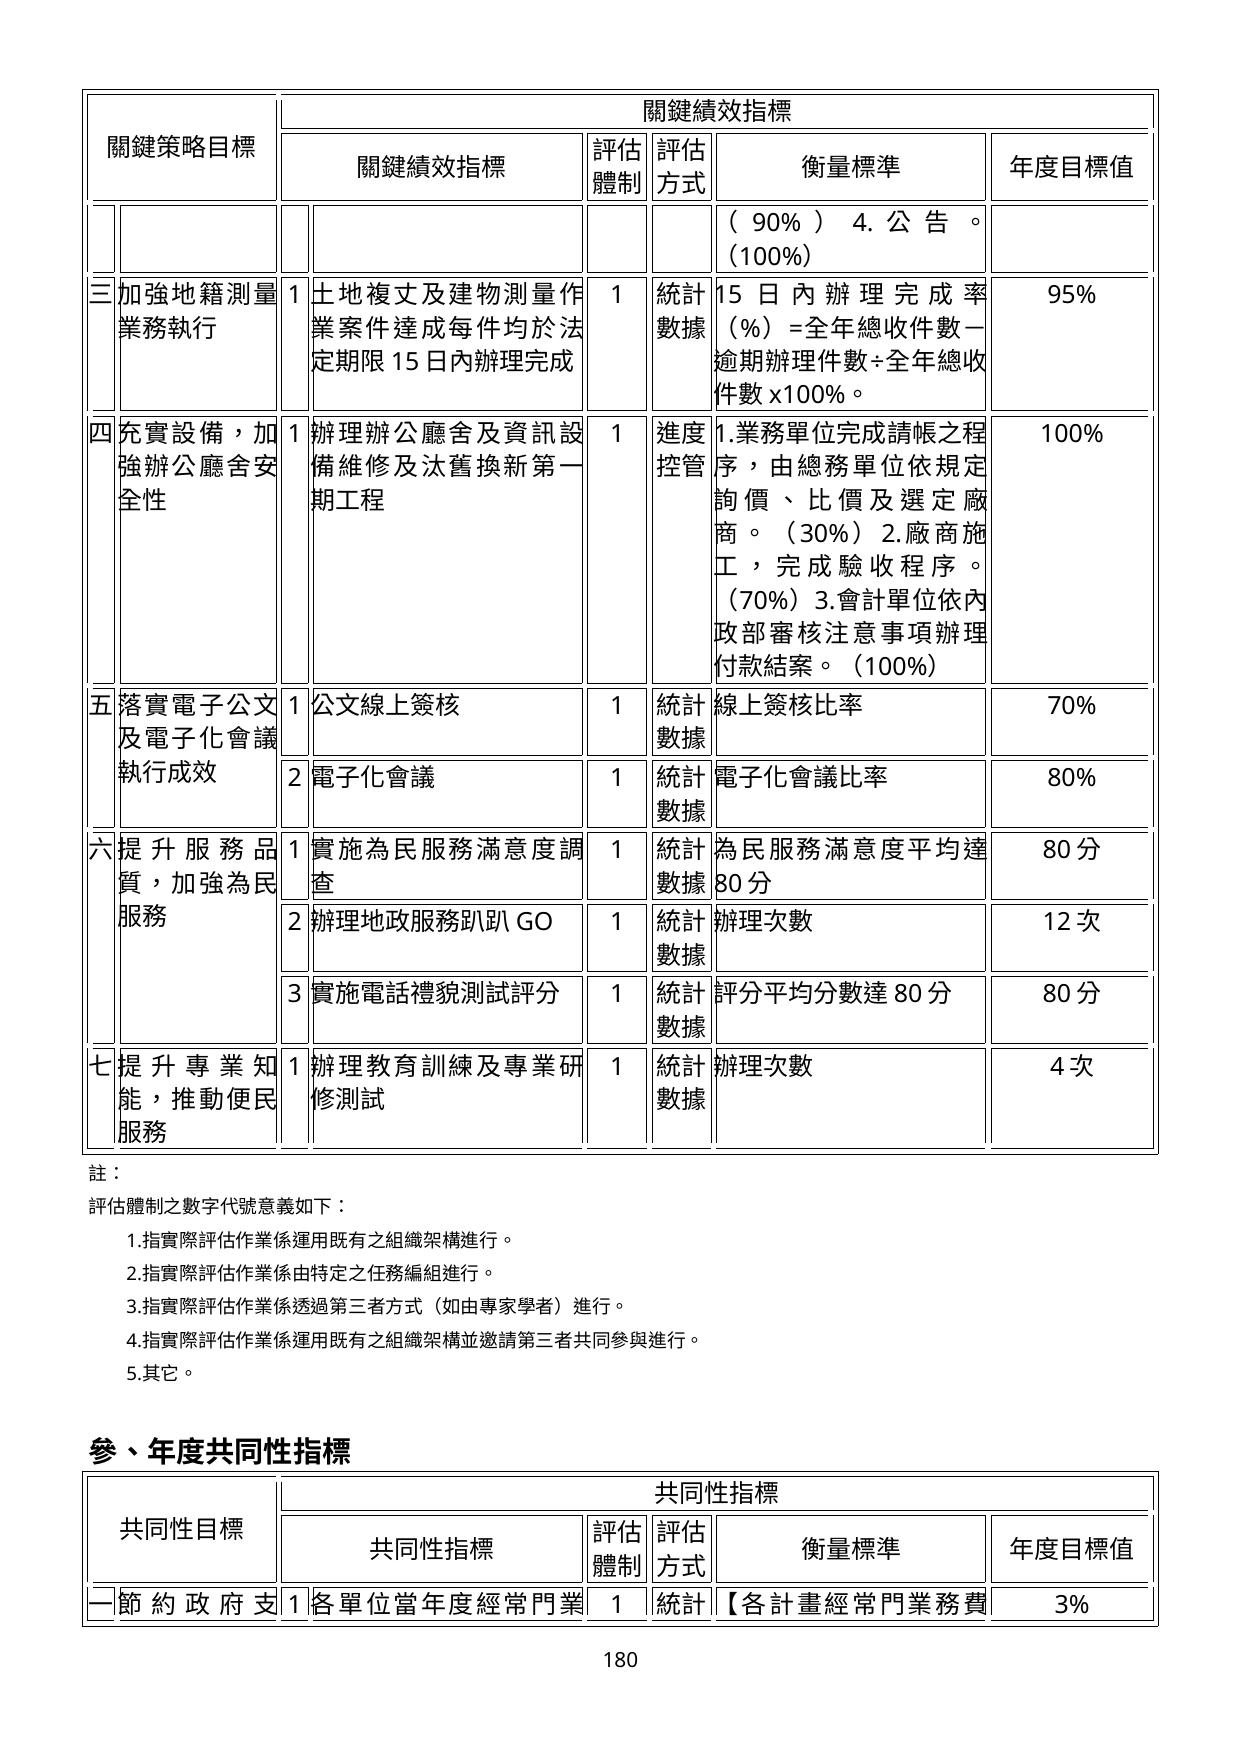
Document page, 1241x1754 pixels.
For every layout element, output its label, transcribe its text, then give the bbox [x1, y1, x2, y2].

table_cell 3 [278, 971, 311, 1043]
table_cell 五 [85, 683, 117, 827]
table_header 關鍵策略目標 [85, 90, 278, 199]
table_cell 1 [278, 272, 311, 410]
table_cell 1 [585, 410, 649, 682]
table_cell 落實電子公文及電子化會議執行成效 [117, 683, 278, 827]
text 評估體制之數字代號意義如下： [89, 1187, 1152, 1220]
table_cell [585, 200, 649, 272]
table_cell 1 [278, 827, 311, 899]
table_header 共同性指標 [278, 1472, 1156, 1509]
table_cell 統計數據 [649, 683, 714, 754]
table_cell 辦理教育訓練及專業研修測試 [311, 1043, 585, 1148]
table_cell 統計 [649, 1582, 714, 1620]
table_cell 3% [988, 1582, 1156, 1620]
table_cell 2 [278, 755, 311, 827]
table_header 共同性目標 [85, 1472, 278, 1582]
table_cell 評估 方式 [649, 129, 714, 199]
table_cell 三 [85, 272, 117, 410]
table_cell 電子化會議比率 [714, 755, 988, 827]
table_cell 加強地籍測量業務執行 [117, 272, 278, 410]
table_cell 節約政府支 [117, 1582, 278, 1620]
table_cell 七 [85, 1043, 117, 1148]
table_cell 統計數據 [649, 1043, 714, 1148]
table_cell 2 [278, 899, 311, 971]
table_cell 關鍵績效指標 [278, 128, 585, 199]
table_cell 評估 方式 [649, 1511, 714, 1582]
table_cell 95% [988, 272, 1156, 410]
table_cell 實施電話禮貌測試評分 [311, 971, 585, 1043]
table_cell 一 [85, 1582, 117, 1620]
table_cell 70% [988, 683, 1156, 754]
table_cell 12次 [988, 899, 1156, 971]
table_cell [649, 200, 714, 272]
table_cell 年度目標值 [988, 128, 1156, 199]
table_cell 電子化會議 [311, 755, 585, 827]
text 3.指實際評估作業係透過第三者方式（如由專家學者）進行。 [89, 1287, 1152, 1320]
table_cell 共同性指標 [278, 1510, 585, 1582]
table_cell 1.業務單位完成請帳之程序，由總務單位依規定詢價、比價及選定廠商。（30%）2.廠商施工，完成驗收程序。（70%）3.會計單位依內政部審核注意事項辦理付款結案。（100%） [714, 410, 988, 682]
table_cell 各單位當年度經常門業 [311, 1582, 585, 1620]
table_cell 1 [585, 1043, 649, 1148]
text 4.指實際評估作業係運用既有之組織架構並邀請第三者共同參與進行。 [89, 1320, 1152, 1354]
table_cell 80分 [988, 971, 1156, 1043]
table_cell [988, 200, 1156, 272]
text 2.指實際評估作業係由特定之任務編組進行。 [89, 1254, 1152, 1287]
table_cell 80分 [988, 827, 1156, 899]
table_cell [85, 200, 117, 272]
table_cell 15日內辦理完成率（%）=全年總收件數－逾期辦理件數÷全年總收件數x100%。 [714, 272, 988, 410]
text 5.其它。 [89, 1354, 1152, 1387]
table_cell 1 [278, 1043, 311, 1148]
table_cell 評估 體制 [585, 129, 649, 199]
text 參、年度共同性指標 [89, 1429, 1152, 1471]
table_cell 衡量標準 [714, 1511, 988, 1582]
table_cell 1 [585, 272, 649, 410]
table_cell [117, 200, 278, 272]
table_cell [311, 200, 585, 272]
table_cell [278, 200, 311, 272]
table_cell 年度目標值 [988, 1510, 1156, 1582]
table_cell 提升專業知能，推動便民服務 [117, 1043, 278, 1148]
table_cell 辦理地政服務趴趴GO [311, 899, 585, 971]
table_cell 線上簽核比率 [714, 683, 988, 754]
table_cell 公文線上簽核 [311, 683, 585, 754]
table_cell 四 [85, 410, 117, 682]
table_cell 1 [278, 410, 311, 682]
table_cell 辦理次數 [714, 899, 988, 971]
table_cell 為民服務滿意度平均達80分 [714, 827, 988, 899]
table_cell 統計數據 [649, 899, 714, 971]
table_cell 評估 體制 [585, 1511, 649, 1582]
table_cell （90%）4.公告。（100%） [714, 200, 988, 272]
table_cell 1 [585, 1582, 649, 1620]
table_cell 1 [585, 971, 649, 1043]
table_cell 100% [988, 410, 1156, 682]
table_cell 評分平均分數達80分 [714, 971, 988, 1043]
table_header 關鍵績效指標 [278, 90, 1156, 127]
table_cell 土地複丈及建物測量作業案件達成每件均於法定期限15日內辦理完成 [311, 272, 585, 410]
table_cell 80% [988, 755, 1156, 827]
table_cell 4次 [988, 1043, 1156, 1148]
table_cell 1 [585, 755, 649, 827]
table_cell 統計數據 [649, 272, 714, 410]
table_cell 統計數據 [649, 971, 714, 1043]
table_cell 1 [585, 683, 649, 754]
text 1.指實際評估作業係運用既有之組織架構進行。 [89, 1220, 1152, 1254]
table_cell 1 [585, 827, 649, 899]
table_cell 辦理辦公廳舍及資訊設備維修及汰舊換新第一期工程 [311, 410, 585, 682]
table_cell 【各計畫經常門業務費 [714, 1582, 988, 1620]
table_cell 統計數據 [649, 755, 714, 827]
table_cell 1 [585, 899, 649, 971]
text 註： [89, 1155, 1152, 1187]
table_cell 1 [278, 1582, 311, 1620]
table_cell 統計數據 [649, 827, 714, 899]
table_cell 進度控管 [649, 410, 714, 682]
table_cell 實施為民服務滿意度調查 [311, 827, 585, 899]
table_cell 提升服務品質，加強為民服務 [117, 827, 278, 1043]
table_cell 辦理次數 [714, 1043, 988, 1148]
table_cell 六 [85, 827, 117, 1043]
table_cell 1 [278, 683, 311, 754]
table_cell 衡量標準 [714, 129, 988, 199]
table_cell 充實設備，加強辦公廳舍安全性 [117, 410, 278, 682]
